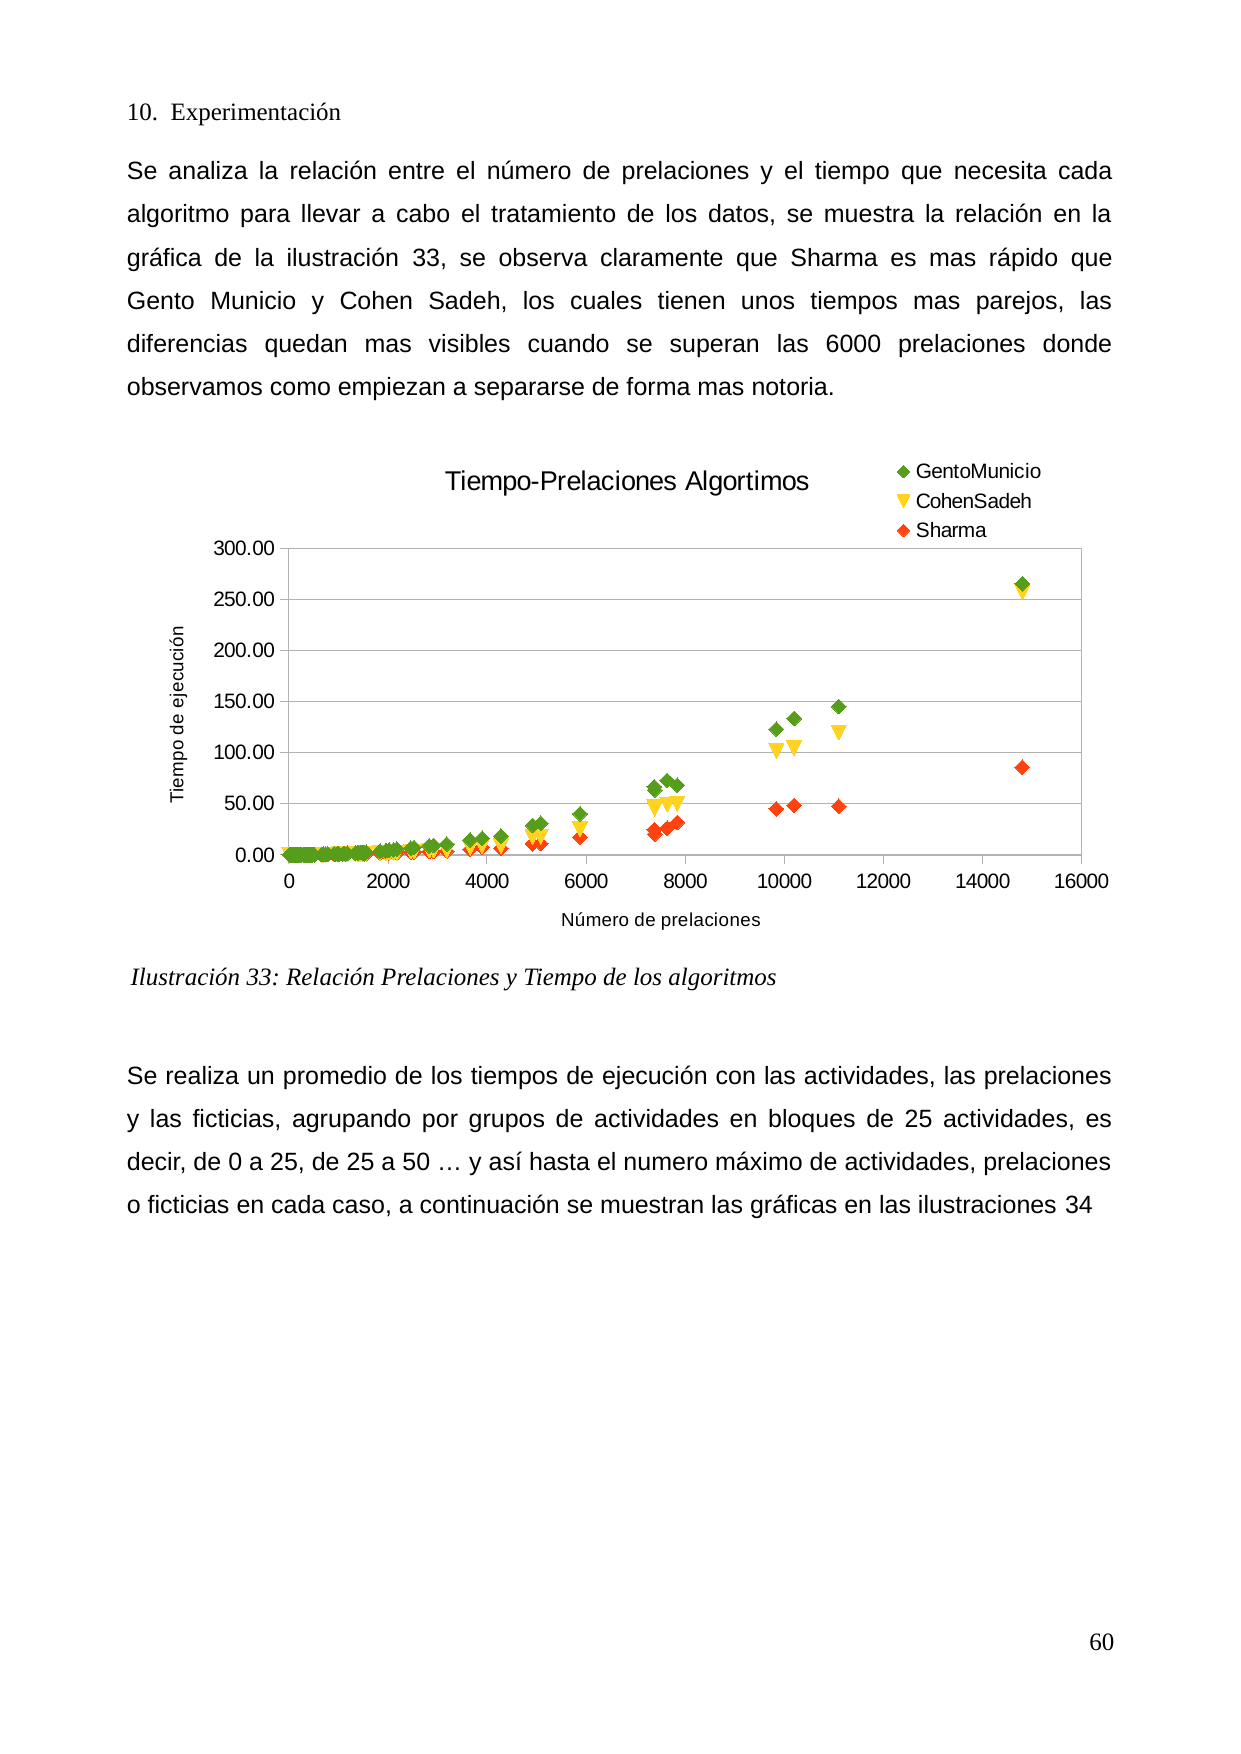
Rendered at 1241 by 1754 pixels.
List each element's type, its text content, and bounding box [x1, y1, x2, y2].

text Se realiza un promedio de los tiempos de ejecución con las actividades, las prelaciones y las ficticias, agrupando por grupos de actividades en bloques de 25 actividades, es decir, de 0 a 25, de 25 a 50 … y así hasta el numero máximo de actividades, prelaciones o ficticias en cada caso, a continuación se muestran las gráficas en las ilustraciones 34 [127, 1061, 1114, 1219]
text Se analiza la relación entre el número de prelaciones y el tiempo que necesita cada algoritmo para llevar a cabo el tratamiento de los datos, se muestra la relación en la gráfica de la ilustración 33, se observa claramente que Sharma es mas rápido que Gento Municio y Cohen Sadeh, los cuales tienen unos tiempos mas parejos, las diferencias quedan mas visibles cuando se superan las 6000 prelaciones donde observamos como empiezan a separarse de forma mas notoria. [127, 156, 1114, 401]
text Ilustración 33: Relación Prelaciones y Tiempo de los algoritmos [130, 447, 1121, 991]
